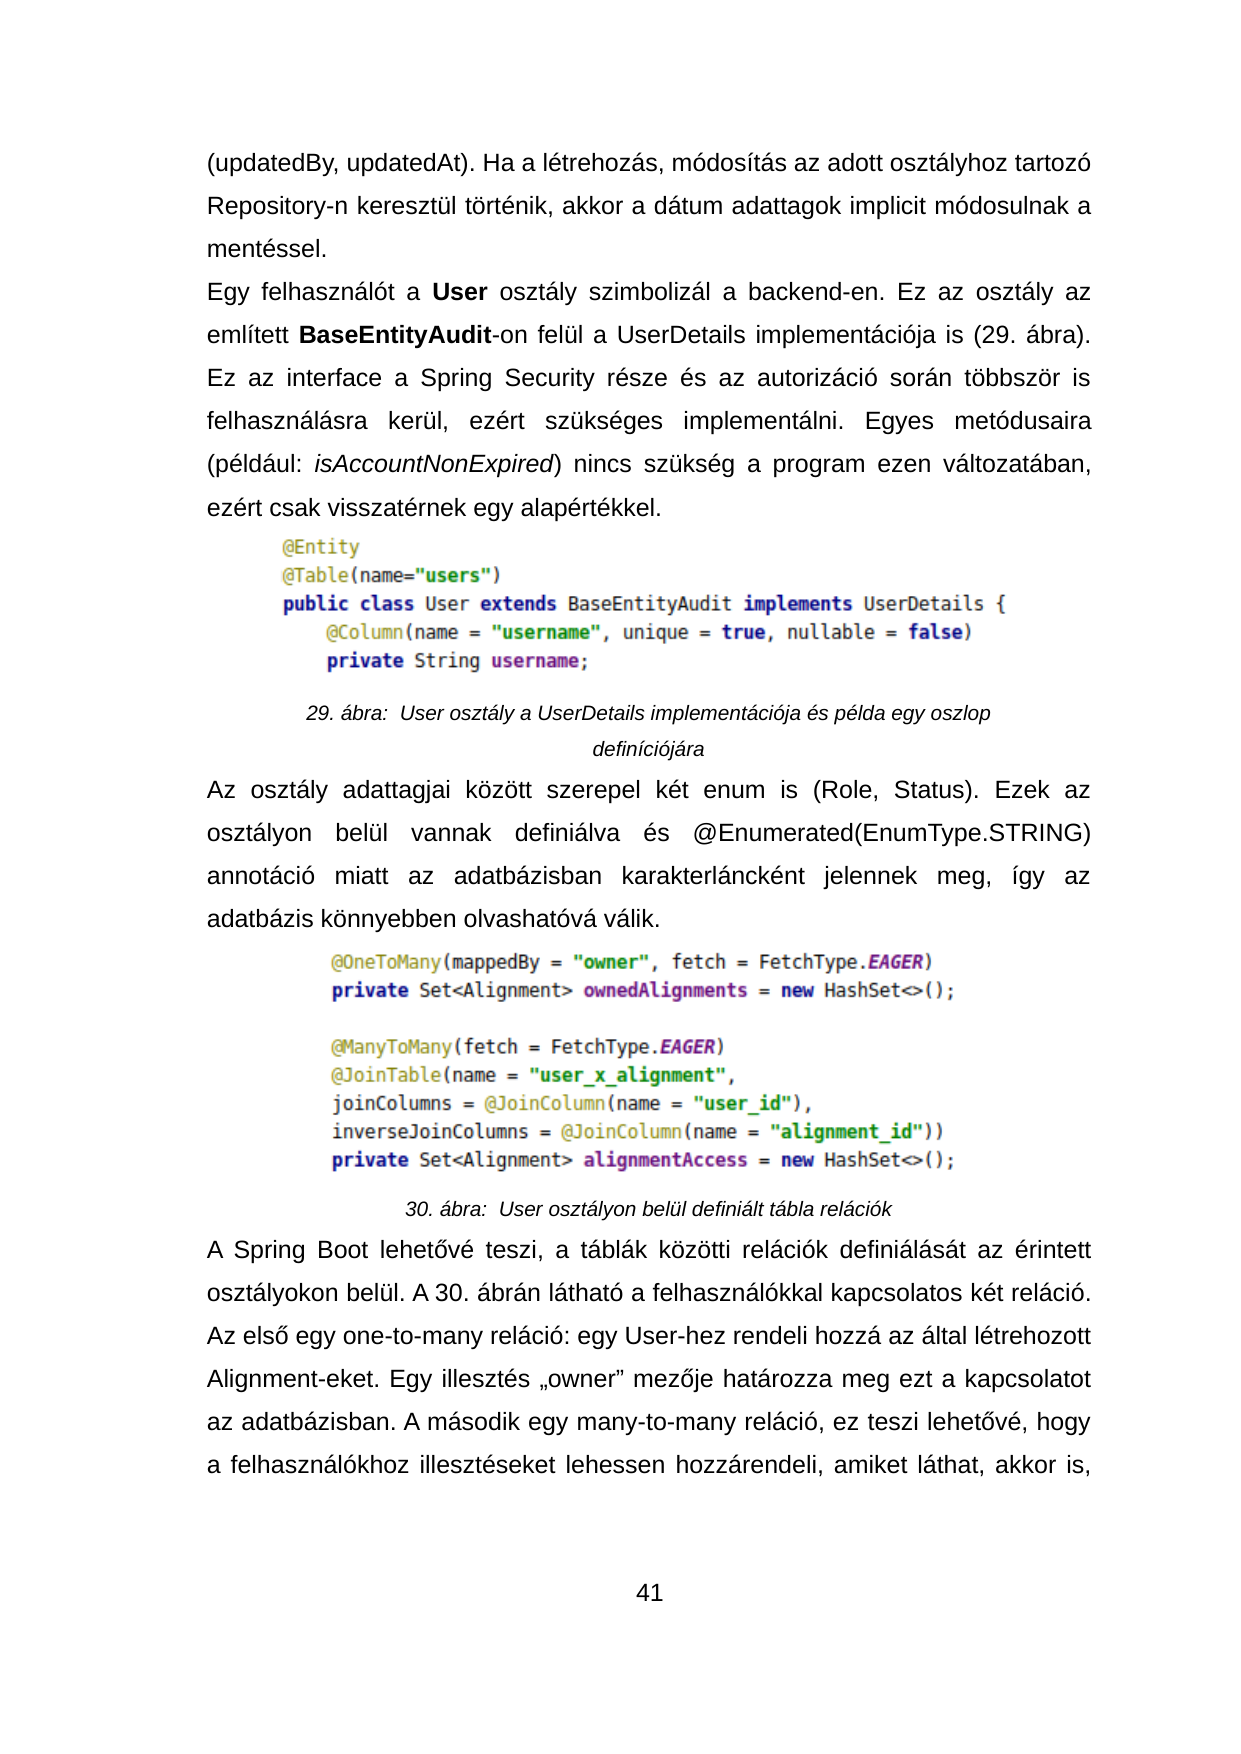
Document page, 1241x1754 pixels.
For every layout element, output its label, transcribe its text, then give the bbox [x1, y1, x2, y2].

text A Spring Boot lehetővé teszi, a táblák közötti relációk definiálását az érintett osztályokon belül. A 30. ábrán látható a felhasználókkal kapcsolatos két reláció. Az első egy one-to-many reláció: egy User-hez rendeli hozzá az által létrehozott Alignment-eket. Egy illesztés „owner” mezője határozza meg ezt a kapcsolatot az adatbázisban. A második egy many-to-many reláció, ez teszi lehetővé, hogy a felhasználókhoz illesztéseket lehessen hozzárendeli, amiket láthat, akkor is, [207, 947, 1093, 1479]
picture [280, 535, 1019, 685]
picture [321, 947, 978, 1181]
text (updatedBy, updatedAt). Ha a létrehozás, módosítás az adott osztályhoz tartozó Repository-n keresztül történik, akkor a dátum adattagok implicit módosulnak a mentéssel. [207, 148, 1093, 263]
text Egy felhasználót a User osztály szimbolizál a backend-en. Ez az osztály az említett BaseEntityAudit-on felül a UserDetails implementációja is (29. ábra). Ez az interface a Spring Security része és az autorizáció során többször is felhasználásra kerül, ezért szükséges implementálni. Egyes metódusaira (például: isAccountNonExpired) nincs szükség a program ezen változatában, ezért csak visszatérnek egy alapértékkel. [207, 277, 1093, 521]
text 30. ábra: User osztályon belül definiált tábla relációk [321, 1181, 978, 1220]
text 29. ábra: User osztály a UserDetails implementációja és példa egy oszlop definíciójára [281, 685, 1018, 760]
text Az osztály adattagjai között szerepel két enum is (Role, Status). Ezek az osztályon belül vannak definiálva és @Enumerated(EnumType.STRING) annotáció miatt az adatbázisban karakterláncként jelennek meg, így az adatbázis könnyebben olvashatóvá válik. [207, 536, 1093, 933]
